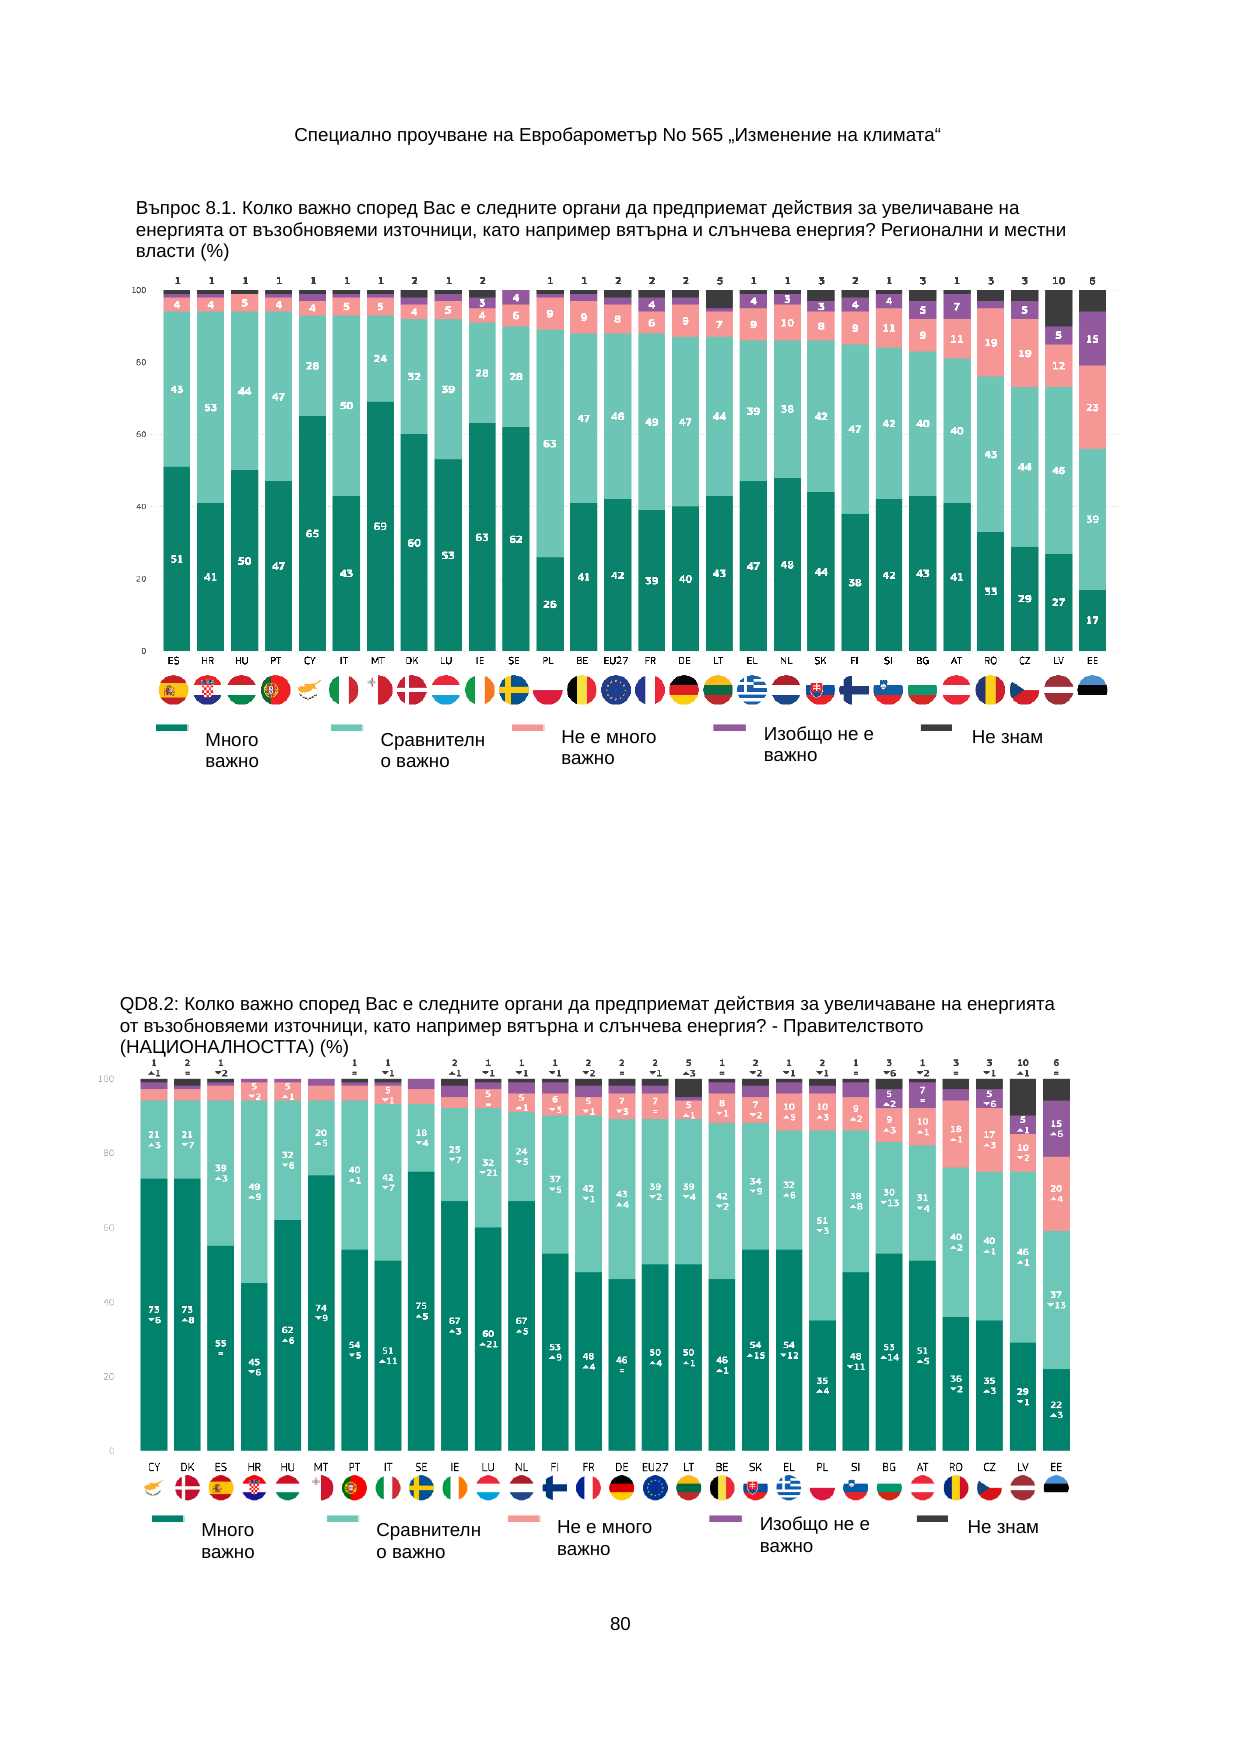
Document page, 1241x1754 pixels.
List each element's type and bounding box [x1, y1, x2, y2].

picture [115, 269, 1119, 712]
picture [146, 1513, 954, 1524]
picture [150, 722, 958, 733]
picture [93, 1052, 1086, 1511]
